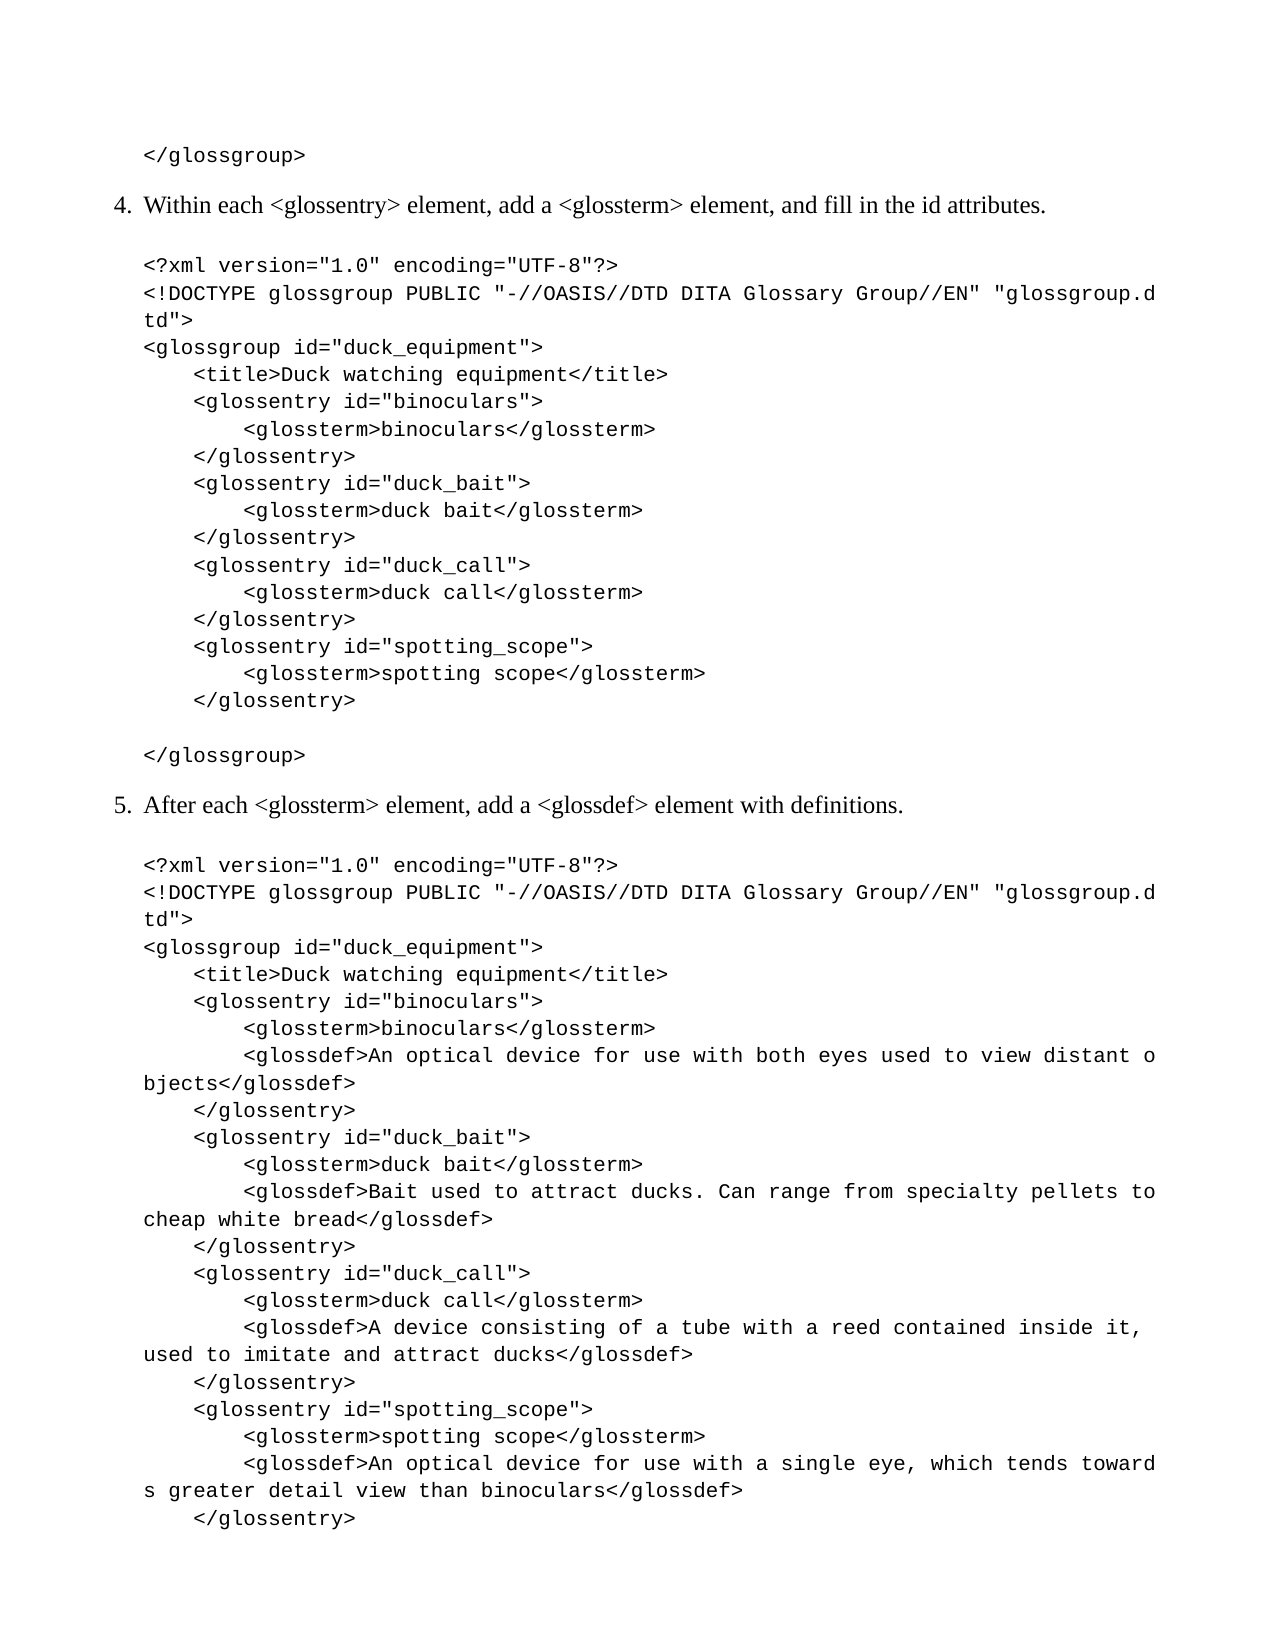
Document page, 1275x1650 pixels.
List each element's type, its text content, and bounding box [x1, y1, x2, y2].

list Within each <glossentry> element, add a <glossterm> element, and fill in the id attributes. [118, 190, 1157, 219]
list <?xml version="1.0" encoding="UTF-8"?> <!DOCTYPE glossgroup PUBLIC "-//OASIS//DTD DITA Glossary Group//EN" "glossgroup.dtd"> <glossgroup id="duck_equipment"> <title>Duck watching equipment</title> <glossentry id="binoculars"> <glossterm>binoculars</glossterm> <glossdef>An optical device for use with both eyes used to view distant objects</glossdef> </glossentry> <glossentry id="duck_bait"> <glossterm>duck bait</glossterm> <glossdef>Bait used to attract ducks. Can range from specialty pellets to cheap white bread</glossdef> </glossentry> <glossentry id="duck_call"> <glossterm>duck call</glossterm> <glossdef>A device consisting of a tube with a reed contained inside it, used to imitate and attract ducks</glossdef> </glossentry> <glossentry id="spotting_scope"> <glossterm>spotting scope</glossterm> <glossdef>An optical device for use with a single eye, which tends towards greater detail view than binoculars</glossdef> </glossentry> [118, 855, 1157, 1531]
list </glossgroup> [118, 118, 1157, 169]
list After each <glossterm> element, add a <glossdef> element with definitions. [118, 790, 1157, 818]
list <?xml version="1.0" encoding="UTF-8"?> <!DOCTYPE glossgroup PUBLIC "-//OASIS//DTD DITA Glossary Group//EN" "glossgroup.dtd"> <glossgroup id="duck_equipment"> <title>Duck watching equipment</title> <glossentry id="binoculars"> <glossterm>binoculars</glossterm> </glossentry> <glossentry id="duck_bait"> <glossterm>duck bait</glossterm> </glossentry> <glossentry id="duck_call"> <glossterm>duck call</glossterm> </glossentry> <glossentry id="spotting_scope"> <glossterm>spotting scope</glossterm> </glossentry> </glossgroup> [118, 256, 1157, 768]
